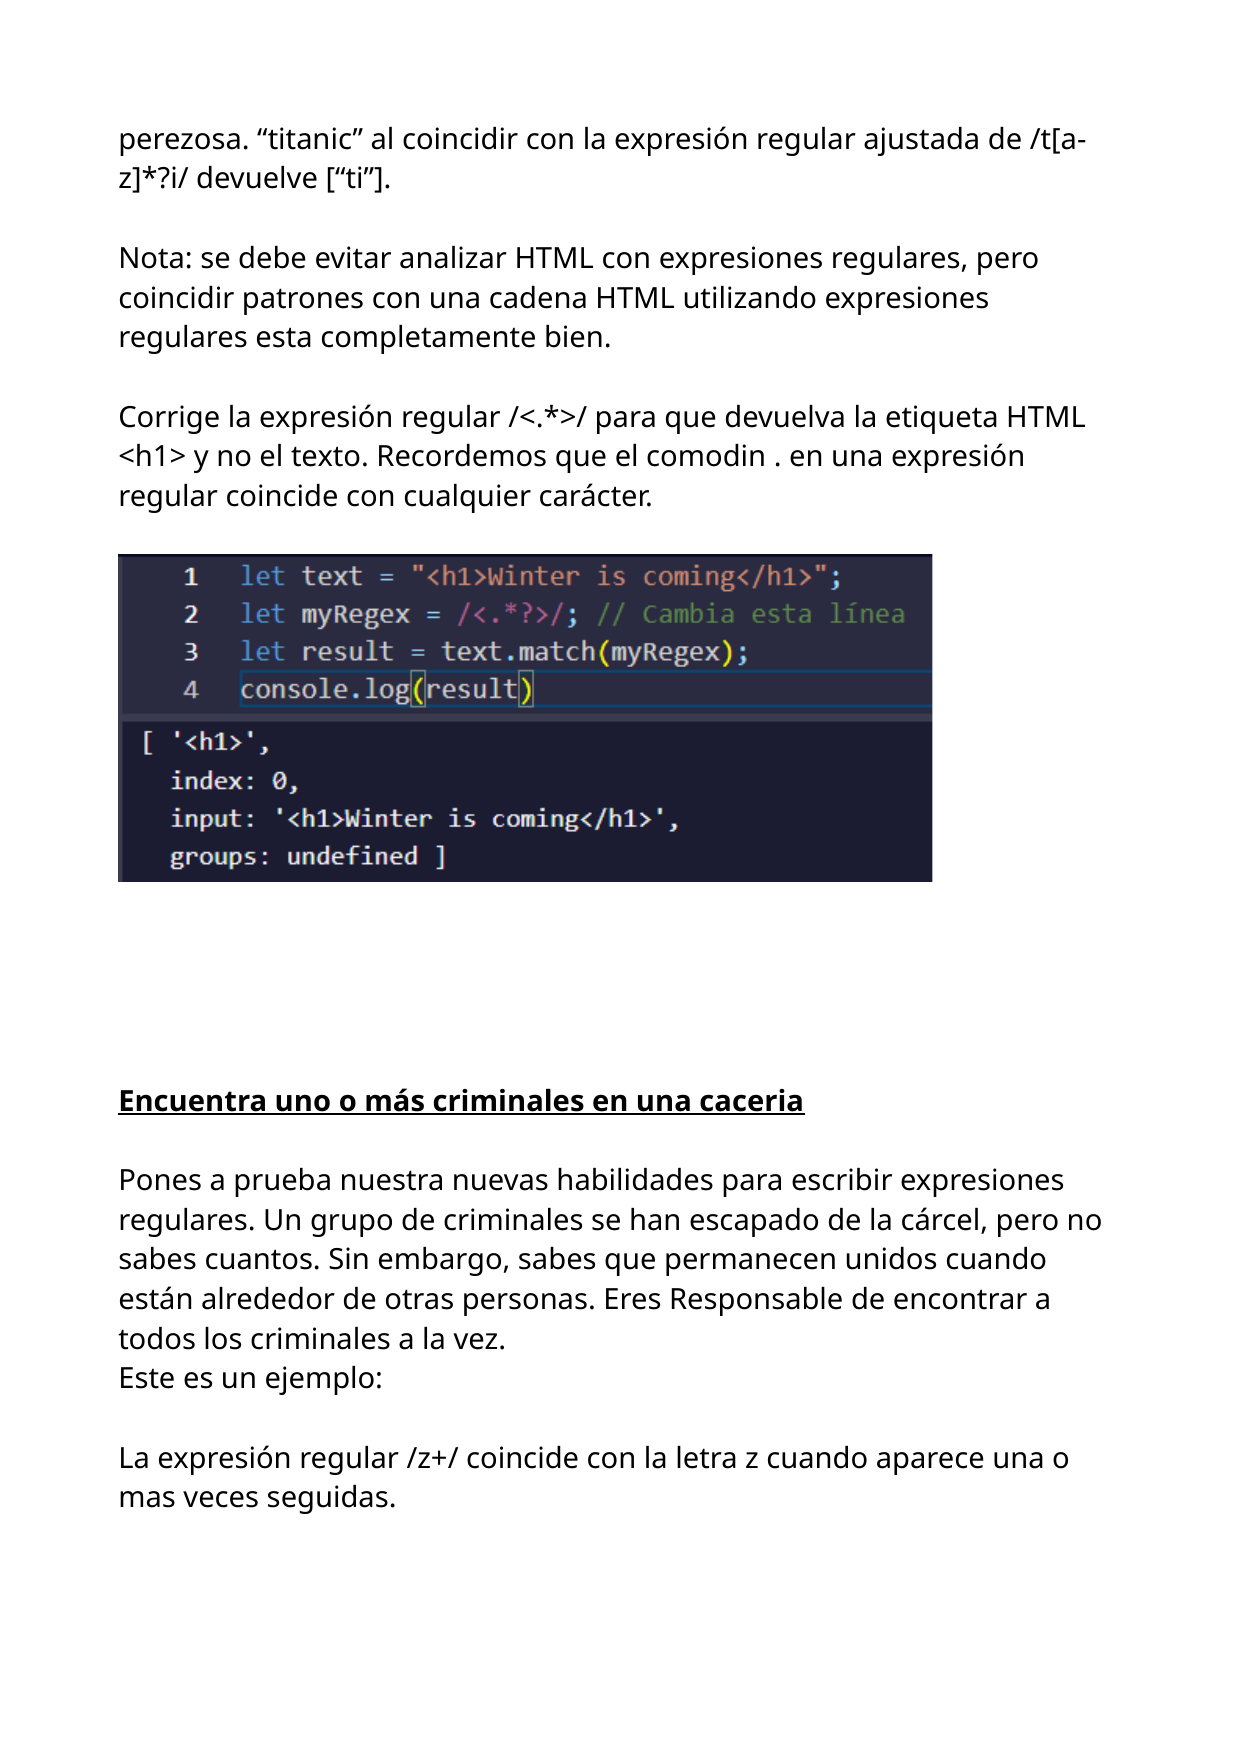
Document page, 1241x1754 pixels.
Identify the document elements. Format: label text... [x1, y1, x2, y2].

text Encuentra uno o más criminales en una caceria [118, 1080, 1122, 1119]
text Pones a prueba nuestra nuevas habilidades para escribir expresiones regulares. Un grupo de criminales se han escapado de la cárcel, pero no sabes cuantos. Sin embargo, sabes que permanecen unidos cuando están alrededor de otras personas. Eres Responsable de encontrar a todos los criminales a la vez. [118, 1159, 1122, 1358]
text La expresión regular /z+/ coincide con la letra z cuando aparece una o mas veces seguidas. [118, 1437, 1122, 1516]
text Corrige la expresión regular /<.*>/ para que devuelva la etiqueta HTML <h1> y no el texto. Recordemos que el comodin . en una expresión regular coincide con cualquier carácter. [118, 396, 1122, 515]
text Este es un ejemplo: [118, 1358, 1122, 1397]
text perezosa. “titanic” al coincidir con la expresión regular ajustada de /t[a-z]*?i/ devuelve [“ti”]. [118, 118, 1122, 197]
text Nota: se debe evitar analizar HTML con expresiones regulares, pero coincidir patrones con una cadena HTML utilizando expresiones regulares esta completamente bien. [118, 237, 1122, 356]
